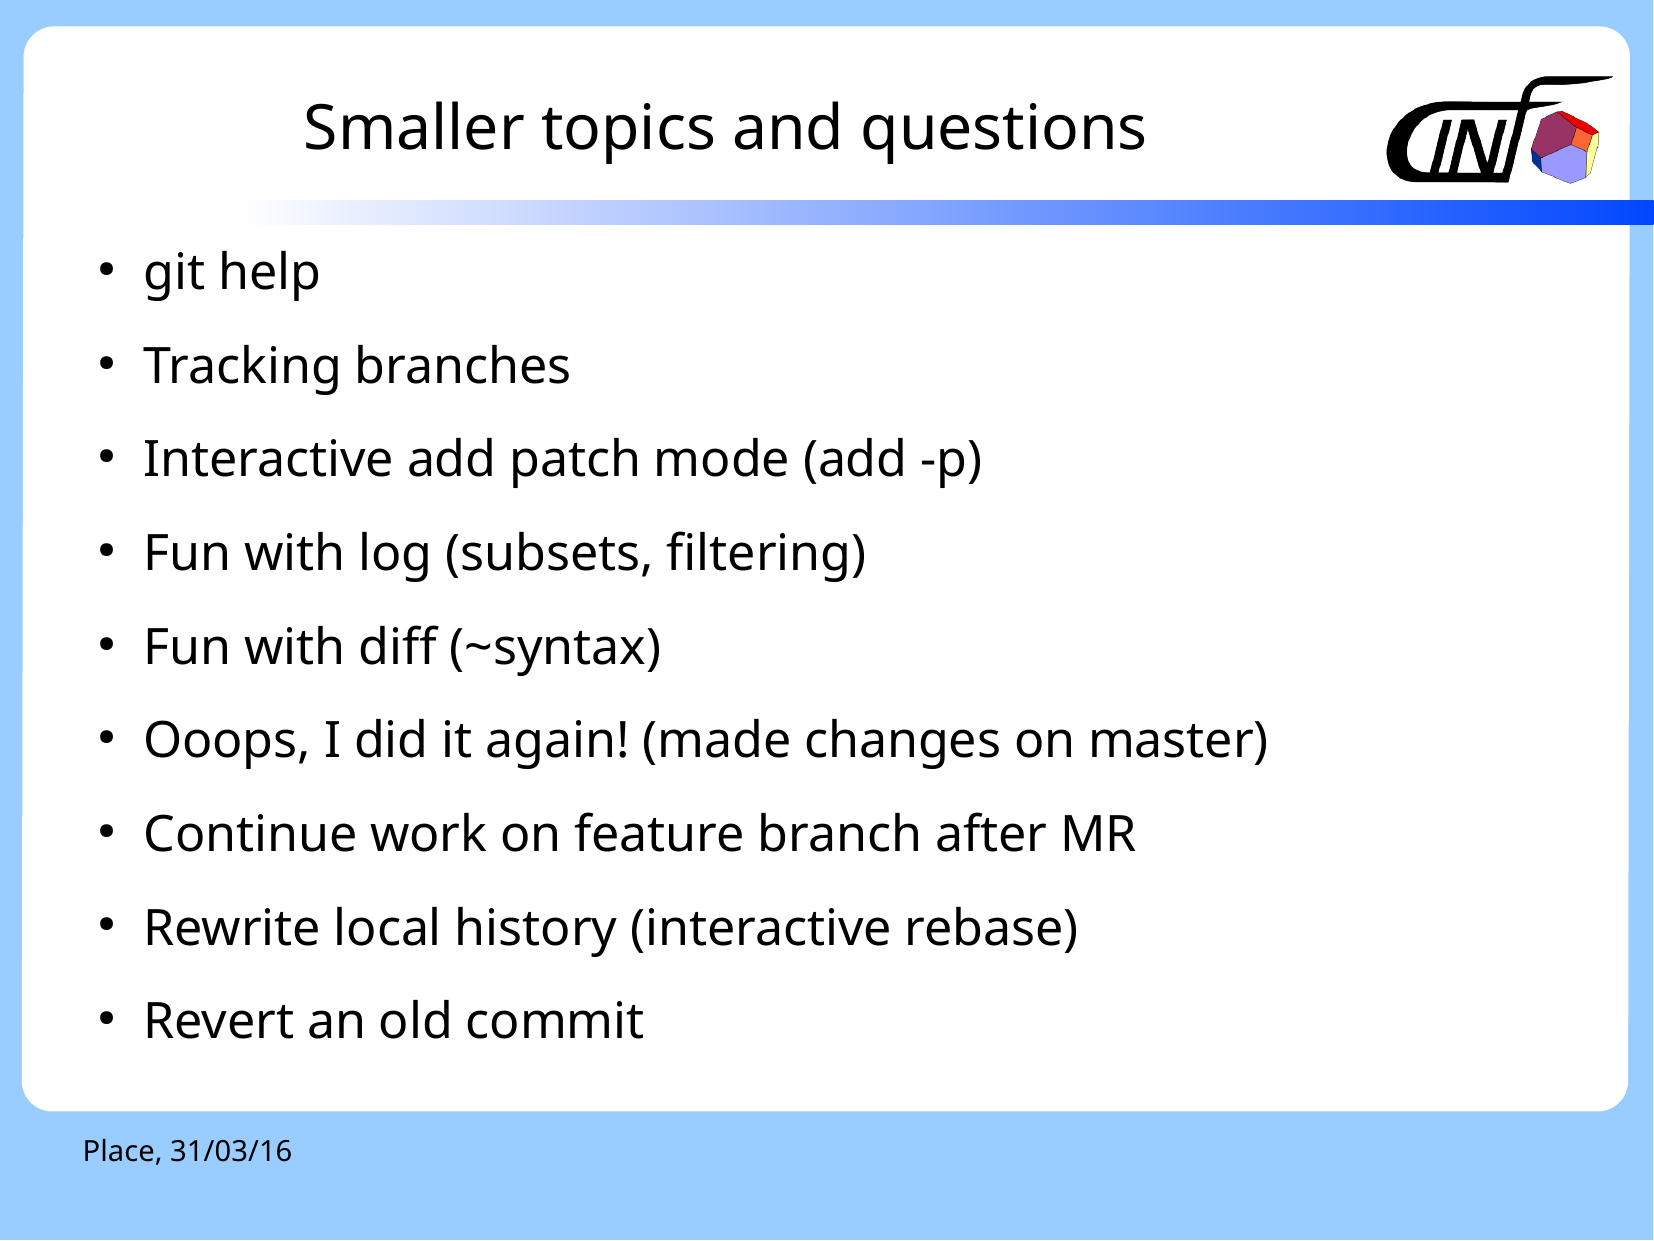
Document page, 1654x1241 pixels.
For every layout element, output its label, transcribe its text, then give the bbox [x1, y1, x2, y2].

list git help Tracking branches Interactive add patch mode (add -p) Fun with log (subsets, filtering) Fun with diff (~syntax) Ooops, I did it again! (made changes on master) Continue work on feature branch after MR Rewrite local history (interactive rebase) Revert an old commit [82, 236, 1571, 1055]
picture [1386, 76, 1613, 184]
title Smaller topics and questions [82, 49, 1371, 201]
